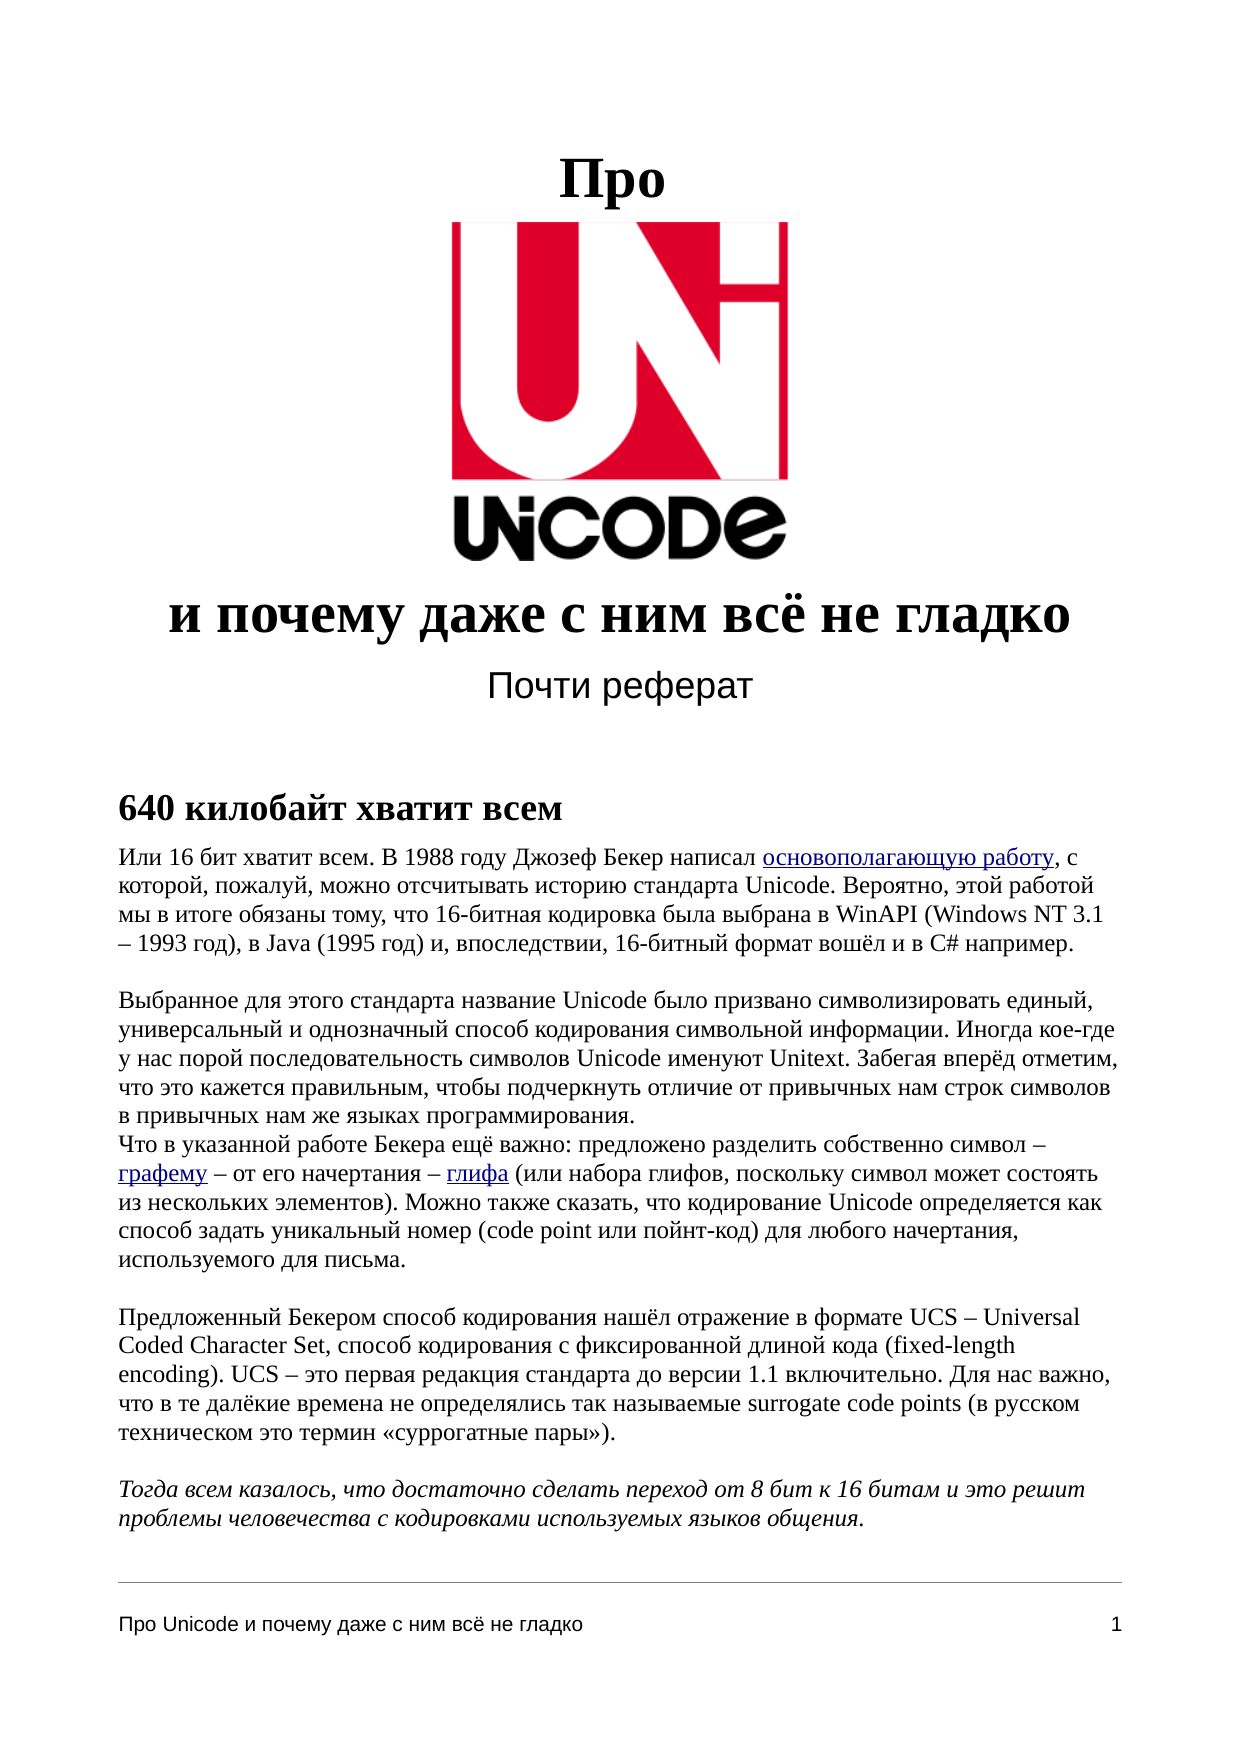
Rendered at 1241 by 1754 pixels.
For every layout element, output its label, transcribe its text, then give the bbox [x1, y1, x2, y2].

subtitle Почти реферат [118, 663, 1122, 707]
subtitle 640 килобайт хватит всем [118, 785, 1122, 829]
text Что в указанной работе Бекера ещё важно: предложено разделить собственно символ – графему – от его начертания – глифа (или набора глифов, поскольку символ может состоять из нескольких элементов). Можно также сказать, что кодирование Unicode определяется как способ задать уникальный номер (code point или пойнт-код) для любого начертания, используемого для письма. [118, 1129, 1122, 1273]
title и почему даже с ним всё не гладко [118, 578, 1122, 645]
picture [451, 222, 789, 561]
text Предложенный Бекером способ кодирования нашёл отражение в формате UCS – Universal Coded Character Set, способ кодирования с фиксированной длиной кода (fixed-length encoding). UCS – это первая редакция стандарта до версии 1.1 включительно. Для нас важно, что в те далёкие времена не определялись так называемые surrogate code points (в русском техническом это термин «суррогатные пары»). [118, 1302, 1122, 1445]
text Выбранное для этого стандарта название Unicode было призвано символизировать единый, универсальный и однозначный способ кодирования символьной информации. Иногда кое-где у нас порой последовательность символов Unicode именуют Unitext. Забегая вперёд отметим, что это кажется правильным, чтобы подчеркнуть отличие от привычных нам строк символов в привычных нам же языках программирования. [118, 985, 1122, 1129]
text Тогда всем казалось, что достаточно сделать переход от 8 бит к 16 битам и это решит проблемы человечества с кодировками используемых языков общения. [118, 1474, 1122, 1532]
text Или 16 бит хватит всем. В 1988 году Джозеф Бекер написал основополагающую работу, с которой, пожалуй, можно отсчитывать историю стандарта Unicode. Вероятно, этой работой мы в итоге обязаны тому, что 16-битная кодировка была выбрана в WinAPI (Windows NT 3.1 – 1993 год), в Java (1995 год) и, впоследствии, 16-битный формат вошёл и в C# например. [118, 842, 1122, 957]
title Про [118, 143, 1122, 210]
